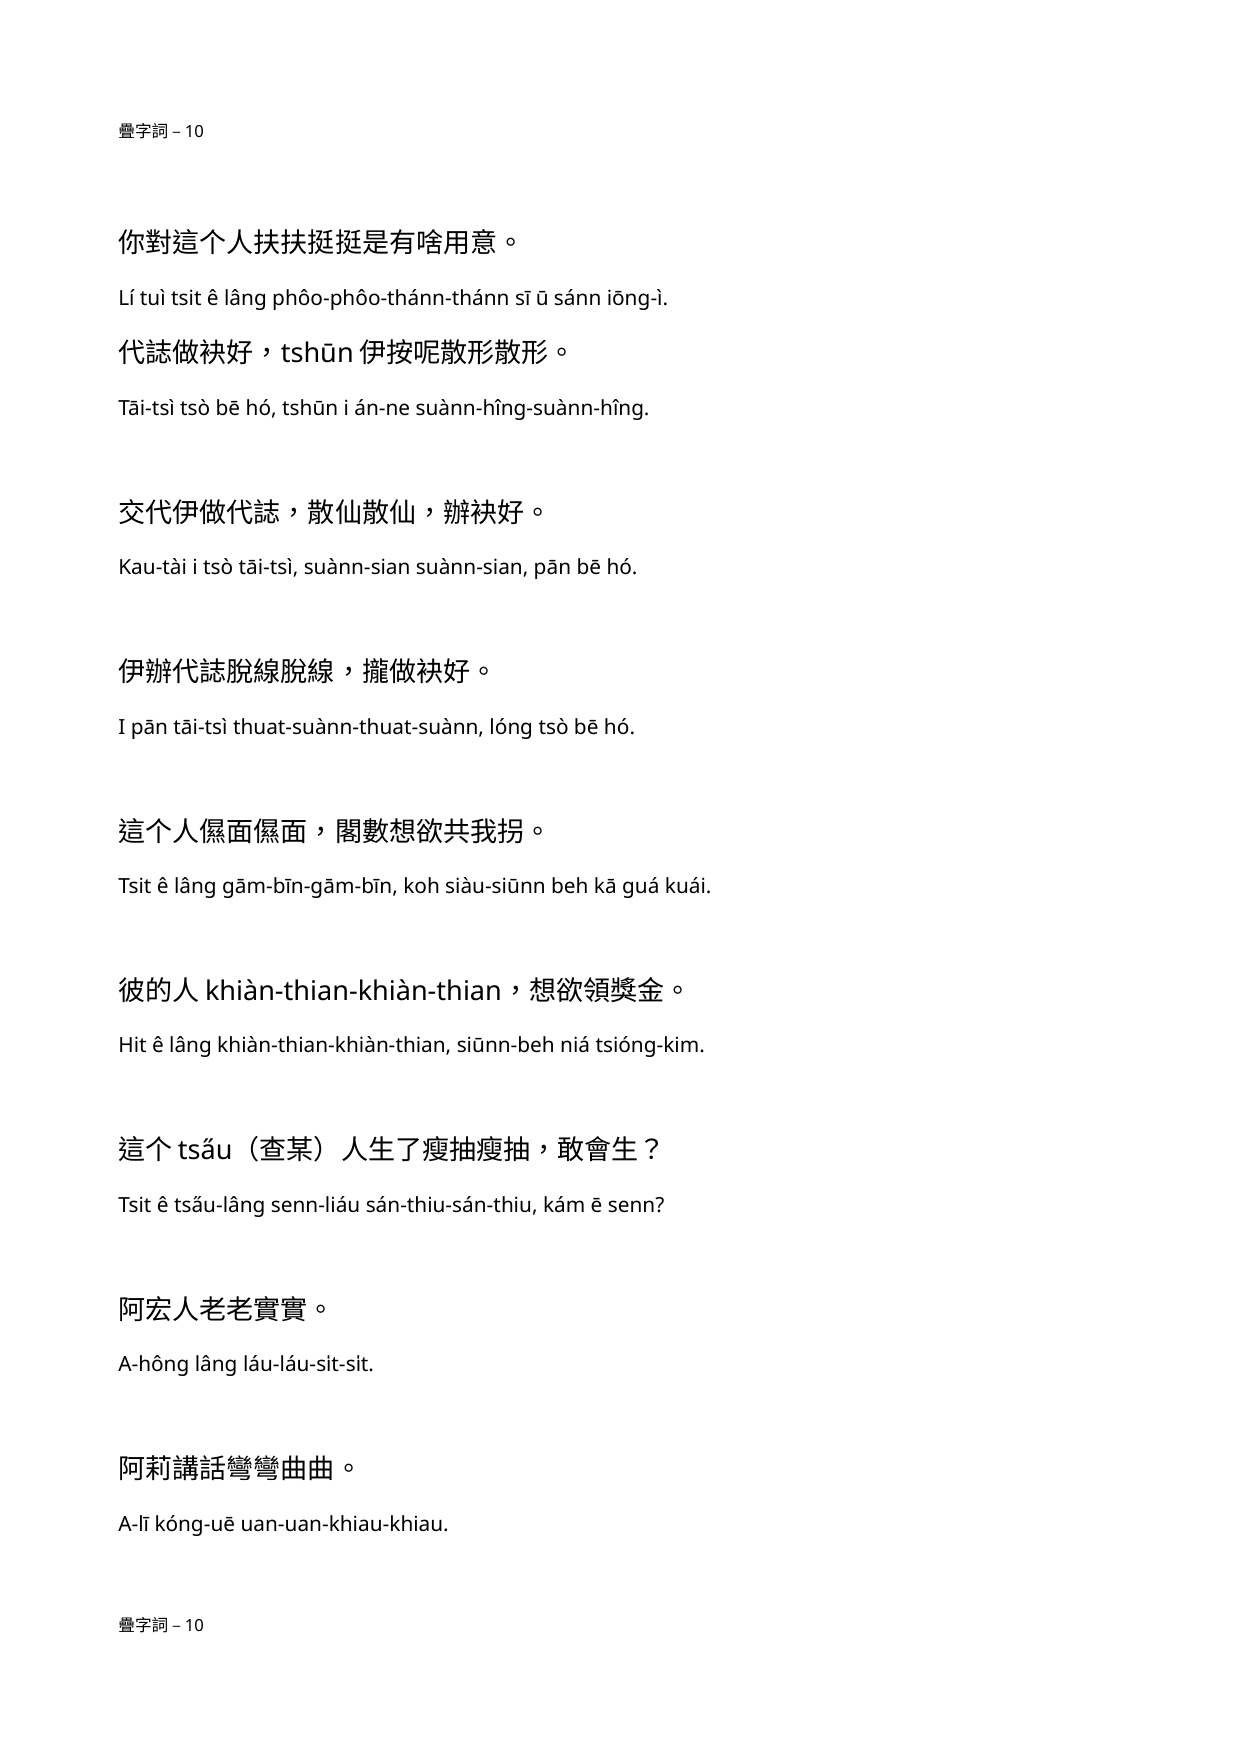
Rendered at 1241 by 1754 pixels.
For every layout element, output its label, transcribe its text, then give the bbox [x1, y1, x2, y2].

text I pān tāi-tsì thuat-suànn-thuat-suànn, lóng tsò bē hó. [118, 712, 1122, 740]
text 伊辦代誌脫線脫線，攏做袂好。 [118, 650, 1122, 689]
text A-lī kóng-uē uan-uan-khiau-khiau. [118, 1509, 1122, 1537]
text 這个tsa̋u（查某）人生了瘦抽瘦抽，敢會生？ [118, 1128, 1122, 1168]
text 你對這个人扶扶挺挺是有啥用意。 [118, 221, 1122, 260]
text 彼的人khiàn-thian-khiàn-thian，想欲領獎金。 [118, 969, 1122, 1008]
text 阿莉講話彎彎曲曲。 [118, 1447, 1122, 1486]
text 阿宏人老老實實。 [118, 1288, 1122, 1327]
text 代誌做袂好，tshūn伊按呢散形散形。 [118, 331, 1122, 371]
text 這个人儑面儑面，閣數想欲共我拐。 [118, 809, 1122, 849]
text Hit ê lâng khiàn-thian-khiàn-thian, siūnn-beh niá tsióng-kim. [118, 1031, 1122, 1059]
text Tsit ê tsa̋u-lâng senn-liáu sán-thiu-sán-thiu, kám ē senn? [118, 1190, 1122, 1218]
text Kau-tài i tsò tāi-tsì, suànn-sian suànn-sian, pān bē hó. [118, 552, 1122, 581]
text Tsit ê lâng gām-bīn-gām-bīn, koh siàu-siūnn beh kā guá kuái. [118, 871, 1122, 899]
text Lí tuì tsit ê lâng phôo-phôo-thánn-thánn sī ū sánn iōng-ì. [118, 283, 1122, 311]
text 交代伊做代誌，散仙散仙，辦袂好。 [118, 491, 1122, 530]
text A-hông lâng láu-láu-si̍t-si̍t. [118, 1349, 1122, 1378]
text Tāi-tsì tsò bē hó, tshūn i án-ne suànn-hîng-suànn-hîng. [118, 393, 1122, 421]
